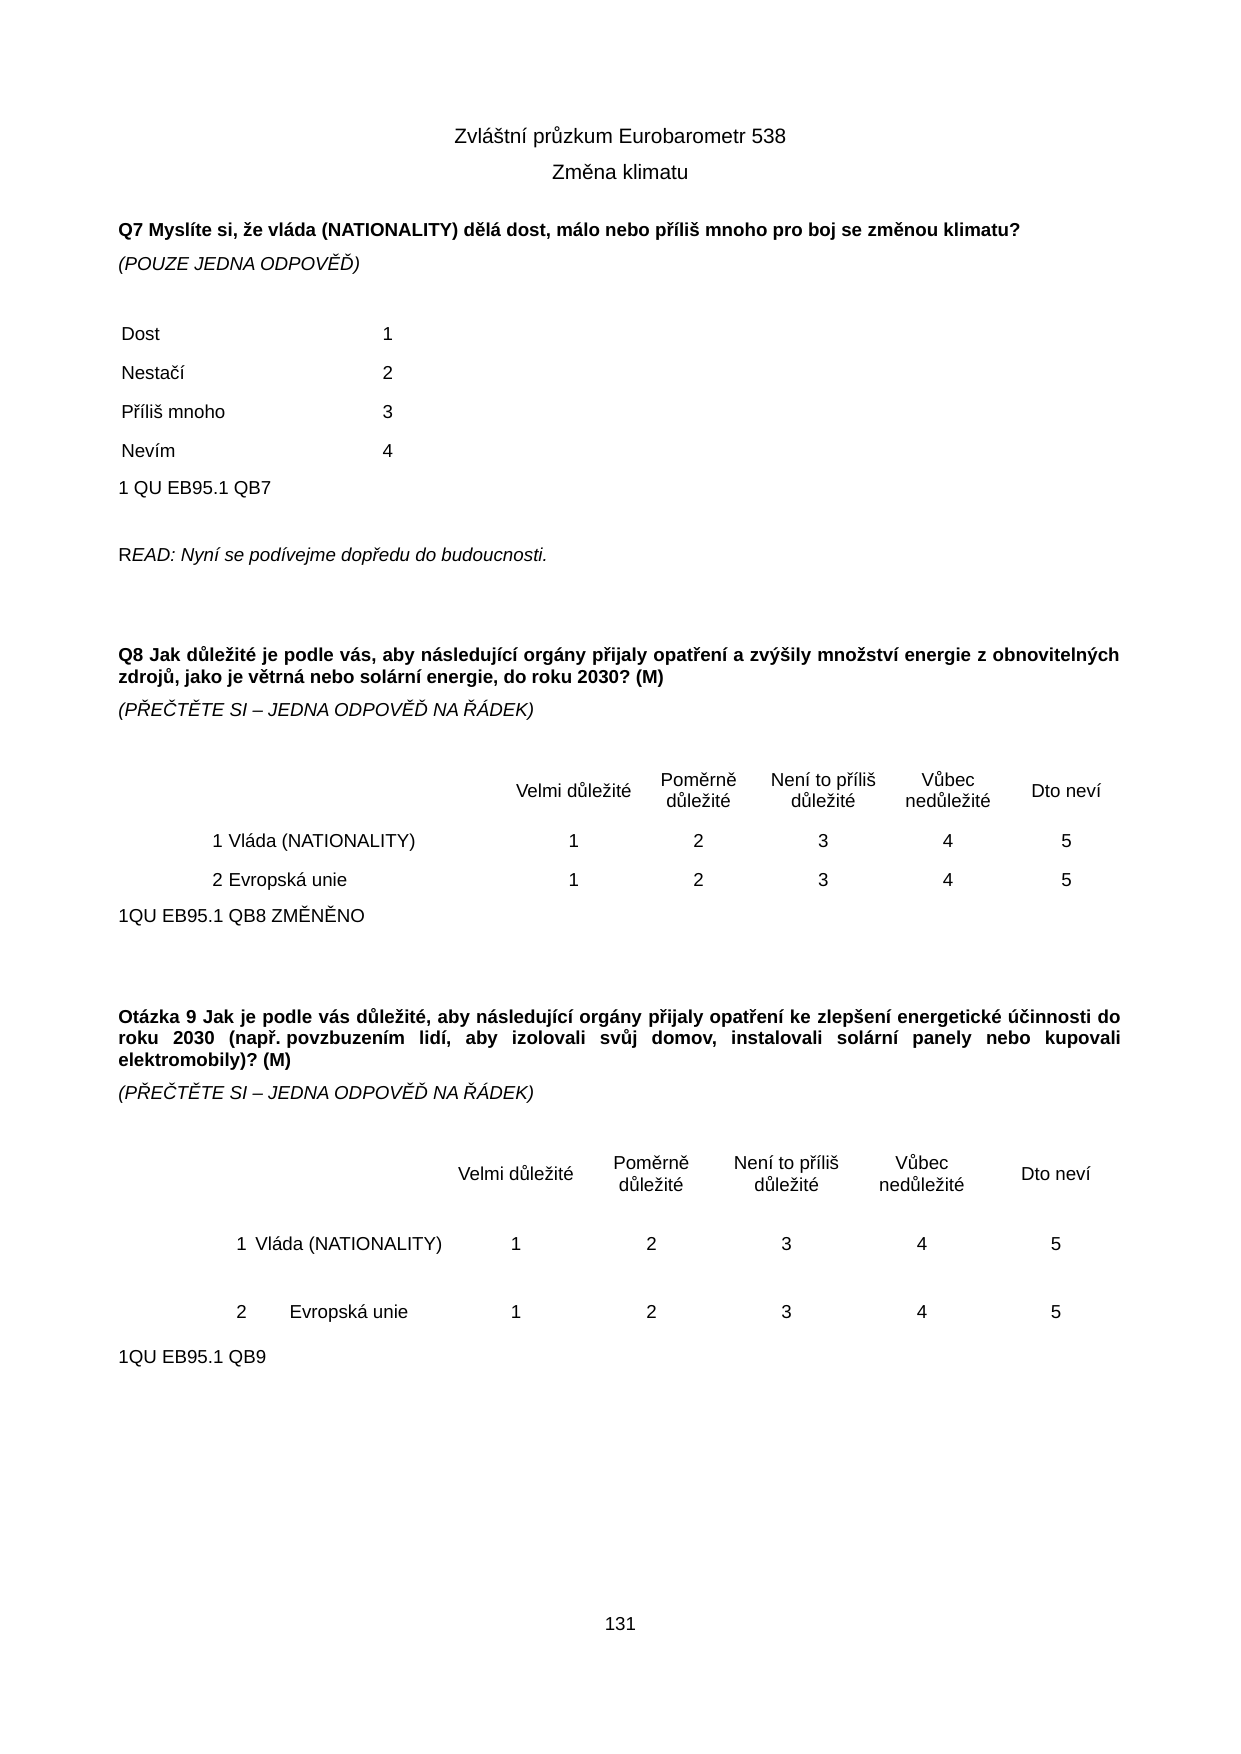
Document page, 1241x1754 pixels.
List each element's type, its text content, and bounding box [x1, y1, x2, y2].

table_cell Nevím [118, 431, 257, 471]
table_header [225, 760, 511, 821]
table_cell 3 [761, 860, 886, 899]
table_cell 2 [636, 860, 761, 899]
table_cell 1 [118, 1204, 249, 1283]
table_cell 2 [584, 1283, 719, 1340]
table_cell 5 [989, 1204, 1122, 1283]
table_header Není to příliš důležité [761, 760, 886, 821]
table_header Dto neví [1010, 760, 1122, 821]
table_header [118, 1143, 249, 1204]
table_cell 5 [989, 1283, 1122, 1340]
table_cell 5 [1010, 821, 1122, 860]
table_cell 5 [1010, 860, 1122, 899]
table_cell 4 [886, 821, 1010, 860]
table_header Dto neví [989, 1143, 1122, 1204]
table_cell Vláda (NATIONALITY) [225, 821, 511, 860]
table_header Vůbec nedůležité [854, 1143, 989, 1204]
table_cell 2 [257, 353, 395, 392]
text READ: Nyní se podívejme dopředu do budoucnosti. [118, 543, 1122, 565]
table_cell Příliš mnoho [118, 392, 257, 431]
text (PŘEČTĚTE SI – JEDNA ODPOVĚĎ NA ŘÁDEK) [118, 699, 1122, 720]
text 1 QU EB95.1 QB7 [118, 477, 1122, 498]
table_header Dost [118, 314, 257, 353]
table_cell 2 [118, 860, 225, 899]
table_cell 1 [118, 821, 225, 860]
table_cell 4 [886, 860, 1010, 899]
table_cell Evropská unie [225, 860, 511, 899]
table_cell 1 [511, 821, 636, 860]
text 1QU EB95.1 QB8 ZMĚNĚNO [118, 905, 1122, 927]
table_cell 1 [448, 1283, 583, 1340]
table_cell 3 [719, 1204, 854, 1283]
text 1QU EB95.1 QB9 [118, 1346, 1122, 1368]
table_cell 2 [636, 821, 761, 860]
table_header Velmi důležité [448, 1143, 583, 1204]
text (POUZE JEDNA ODPOVĚĎ) [118, 253, 1122, 274]
table_cell 4 [854, 1283, 989, 1340]
table_cell Nestačí [118, 353, 257, 392]
table_cell 1 [511, 860, 636, 899]
table_header Vůbec nedůležité [886, 760, 1010, 821]
text (PŘEČTĚTE SI – JEDNA ODPOVĚĎ NA ŘÁDEK) [118, 1082, 1122, 1103]
text Otázka 9 Jak je podle vás důležité, aby následující orgány přijaly opatření ke zlepšení energetické účinnosti do roku 2030 (např. povzbuzením lidí, aby izolovali svůj domov, instalovali solární panely nebo kupovali elektromobily)? (M) [118, 1005, 1122, 1070]
table_header 1 [257, 314, 395, 353]
table_cell 3 [761, 821, 886, 860]
table_cell Evropská unie [249, 1283, 448, 1340]
table_cell 2 [118, 1283, 249, 1340]
text Q8 Jak důležité je podle vás, aby následující orgány přijaly opatření a zvýšily množství energie z obnovitelných zdrojů, jako je větrná nebo solární energie, do roku 2030? (M) [118, 644, 1122, 687]
table_cell 3 [257, 392, 395, 431]
table_cell Vláda (NATIONALITY) [249, 1204, 448, 1283]
table_header [118, 760, 225, 821]
table_cell 4 [257, 431, 395, 471]
table_cell 1 [448, 1204, 583, 1283]
table_cell 3 [719, 1283, 854, 1340]
table_header Poměrně důležité [584, 1143, 719, 1204]
table_cell 4 [854, 1204, 989, 1283]
table_header [249, 1143, 448, 1204]
table_header Poměrně důležité [636, 760, 761, 821]
table_cell 2 [584, 1204, 719, 1283]
table_header Velmi důležité [511, 760, 636, 821]
text Q7 Myslíte si, že vláda (NATIONALITY) dělá dost, málo nebo příliš mnoho pro boj se změnou klimatu? [118, 219, 1122, 241]
table_header Není to příliš důležité [719, 1143, 854, 1204]
